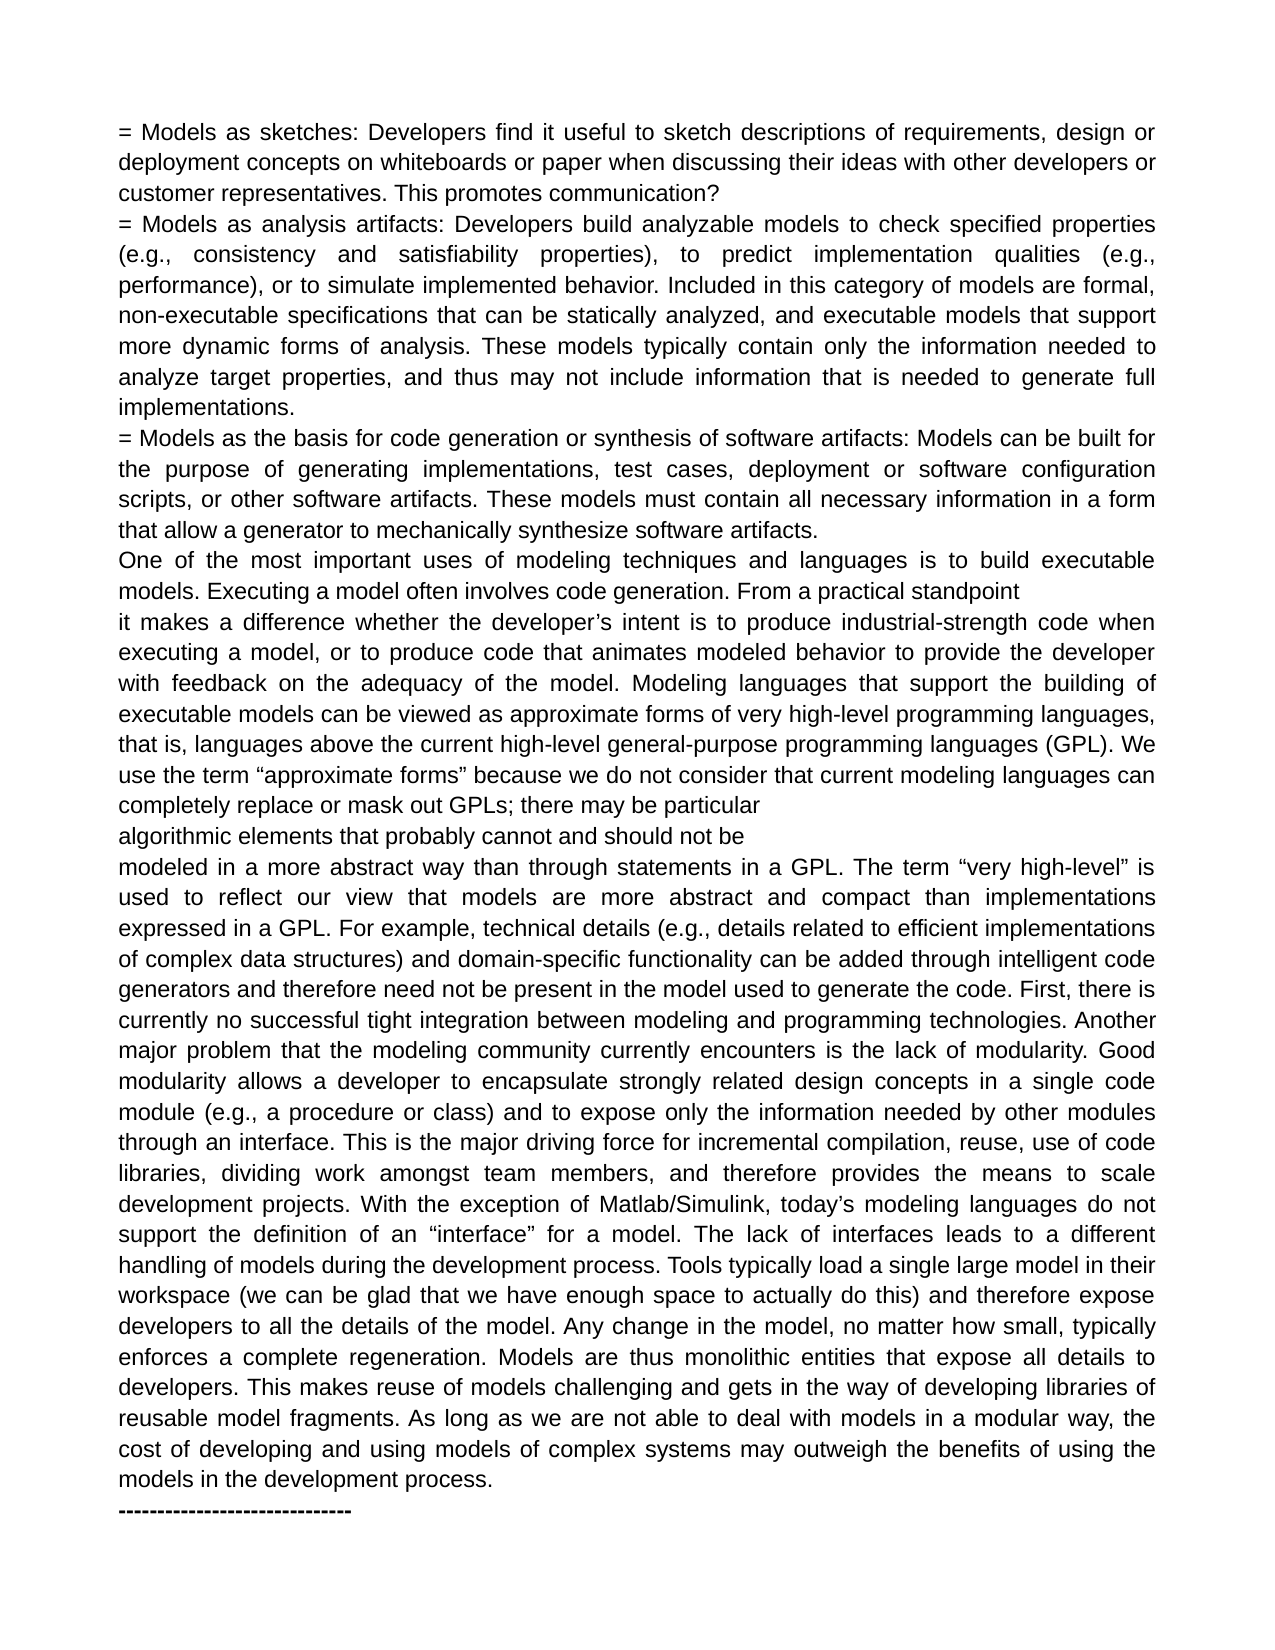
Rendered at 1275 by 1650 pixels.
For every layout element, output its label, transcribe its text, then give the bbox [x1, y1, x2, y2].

text ------------------------------ [118, 1496, 1157, 1523]
text = Models as analysis artifacts: Developers build analyzable models to check specified properties (e.g., consistency and satisfiability properties), to predict implementation qualities (e.g., performance), or to simulate implemented behavior. Included in this category of models are formal, non-executable specifications that can be statically analyzed, and executable models that support more dynamic forms of analysis. These models typically contain only the information needed to analyze target properties, and thus may not include information that is needed to generate full implementations. [118, 210, 1157, 421]
text modeled in a more abstract way than through statements in a GPL. The term “very high-level” is used to reflect our view that models are more abstract and compact than implementations expressed in a GPL. For example, technical details (e.g., details related to efficient implementations of complex data structures) and domain-specific functionality can be added through intelligent code generators and therefore need not be present in the model used to generate the code. First, there is currently no successful tight integration between modeling and programming technologies. Another major problem that the modeling community currently encounters is the lack of modularity. Good modularity allows a developer to encapsulate strongly related design concepts in a single code module (e.g., a procedure or class) and to expose only the information needed by other modules through an interface. This is the major driving force for incremental compilation, reuse, use of code libraries, dividing work amongst team members, and therefore provides the means to scale development projects. With the exception of Matlab/Simulink, today’s modeling languages do not support the definition of an “interface” for a model. The lack of interfaces leads to a different handling of models during the development process. Tools typically load a single large model in their workspace (we can be glad that we have enough space to actually do this) and therefore expose developers to all the details of the model. Any change in the model, no matter how small, typically enforces a complete regeneration. Models are thus monolithic entities that expose all details to developers. This makes reuse of models challenging and gets in the way of developing libraries of reusable model fragments. As long as we are not able to deal with models in a modular way, the cost of developing and using models of complex systems may outweigh the benefits of using the models in the development process. [118, 853, 1157, 1492]
text One of the most important uses of modeling techniques and languages is to build executable models. Executing a model often involves code generation. From a practical standpoint [118, 547, 1157, 604]
text = Models as sketches: Developers find it useful to sketch descriptions of requirements, design or deployment concepts on whiteboards or paper when discussing their ideas with other developers or customer representatives. This promotes communication? [118, 118, 1157, 206]
text algorithmic elements that probably cannot and should not be [118, 822, 1157, 849]
text it makes a difference whether the developer’s intent is to produce industrial-strength code when executing a model, or to produce code that animates modeled behavior to provide the developer with feedback on the adequacy of the model. Modeling languages that support the building of executable models can be viewed as approximate forms of very high-level programming languages, that is, languages above the current high-level general-purpose programming languages (GPL). We use the term “approximate forms” because we do not consider that current modeling languages can completely replace or mask out GPLs; there may be particular [118, 608, 1157, 819]
text = Models as the basis for code generation or synthesis of software artifacts: Models can be built for the purpose of generating implementations, test cases, deployment or software configuration scripts, or other software artifacts. These models must contain all necessary information in a form that allow a generator to mechanically synthesize software artifacts. [118, 424, 1157, 543]
